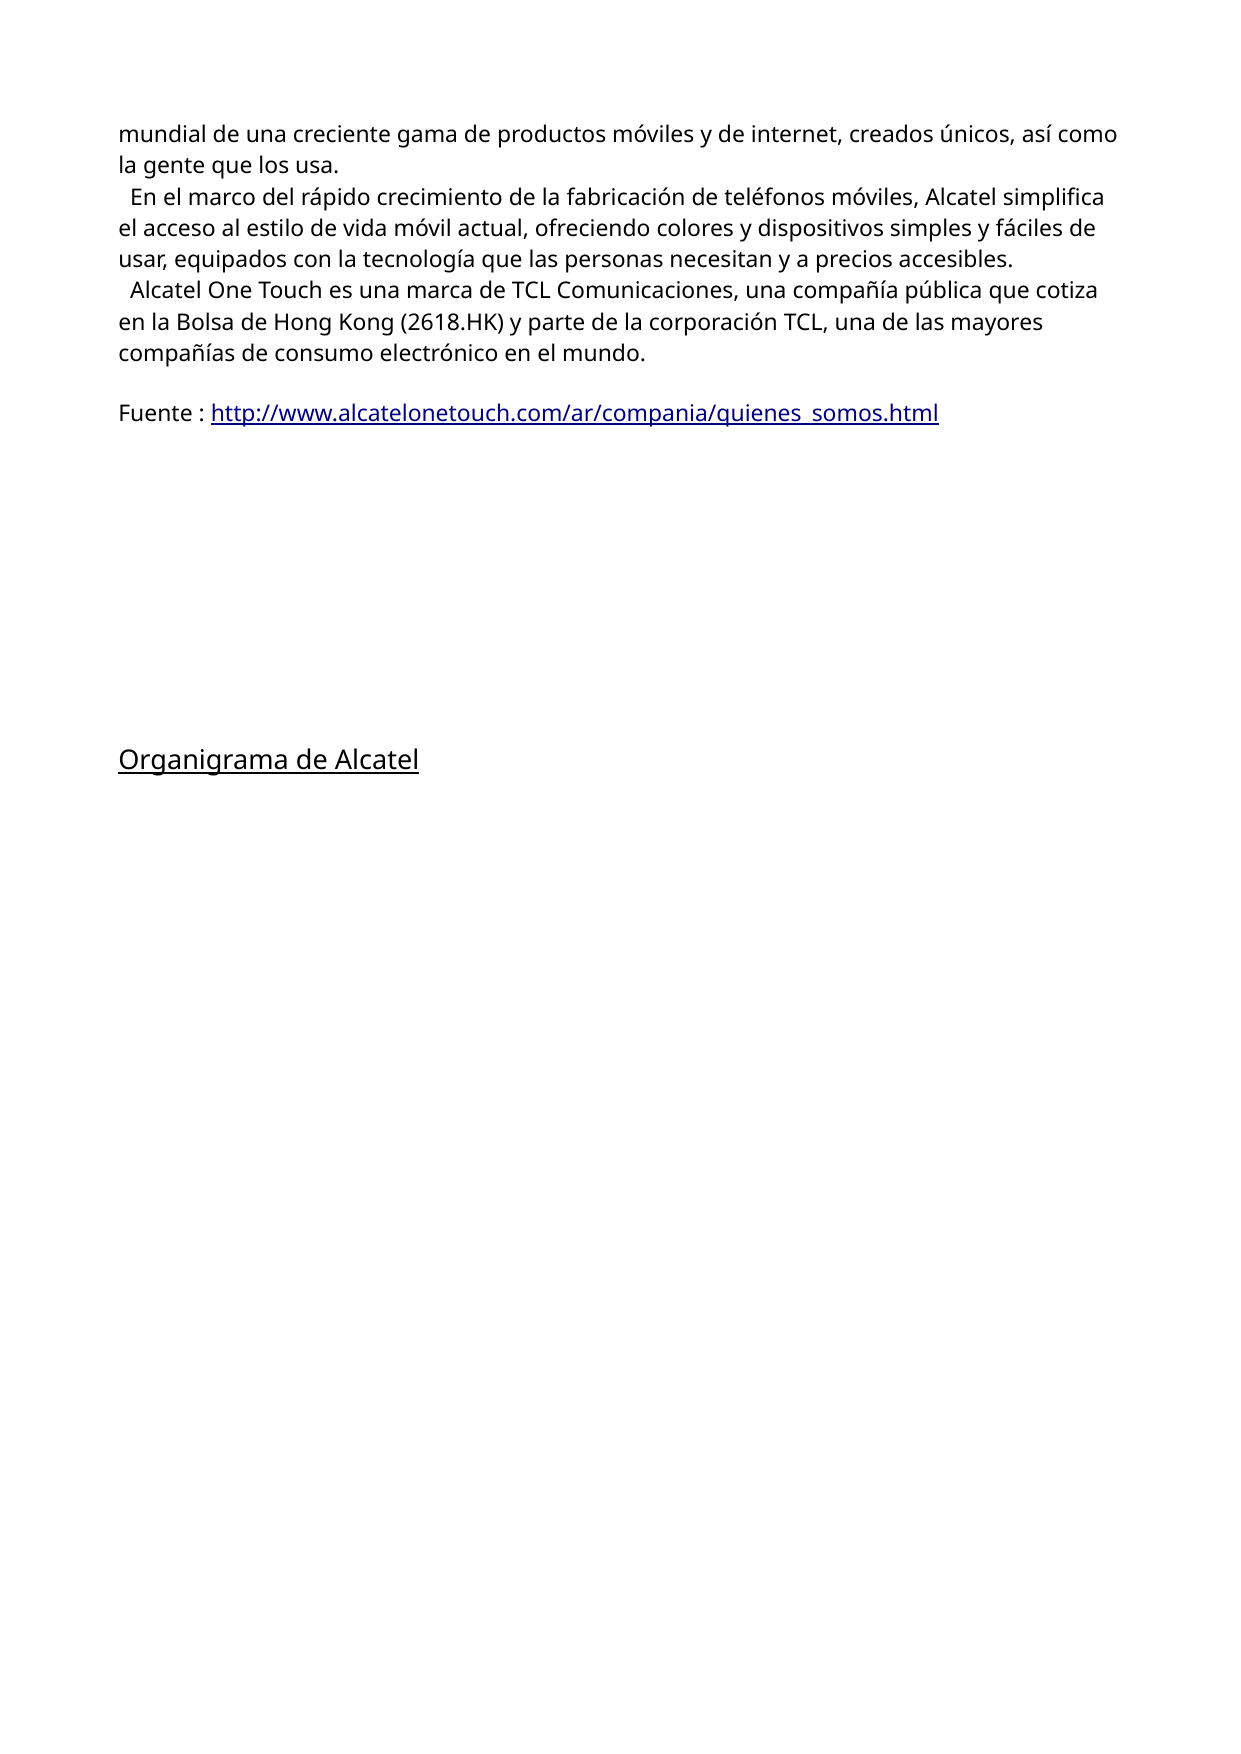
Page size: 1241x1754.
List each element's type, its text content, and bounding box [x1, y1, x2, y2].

text Fuente : http://www.alcatelonetouch.com/ar/compania/quienes_somos.html [118, 397, 1122, 428]
text Organigrama de Alcatel [118, 741, 1122, 777]
text mundial de una creciente gama de productos móviles y de internet, creados únicos, así como la gente que los usa. En el marco del rápido crecimiento de la fabricación de teléfonos móviles, Alcatel simplifica el acceso al estilo de vida móvil actual, ofreciendo colores y dispositivos simples y fáciles de usar, equipados con la tecnología que las personas necesitan y a precios accesibles. Alcatel One Touch es una marca de TCL Comunicaciones, una compañía pública que cotiza en la Bolsa de Hong Kong (2618.HK) y parte de la corporación TCL, una de las mayores compañías de consumo electrónico en el mundo. [118, 118, 1122, 397]
